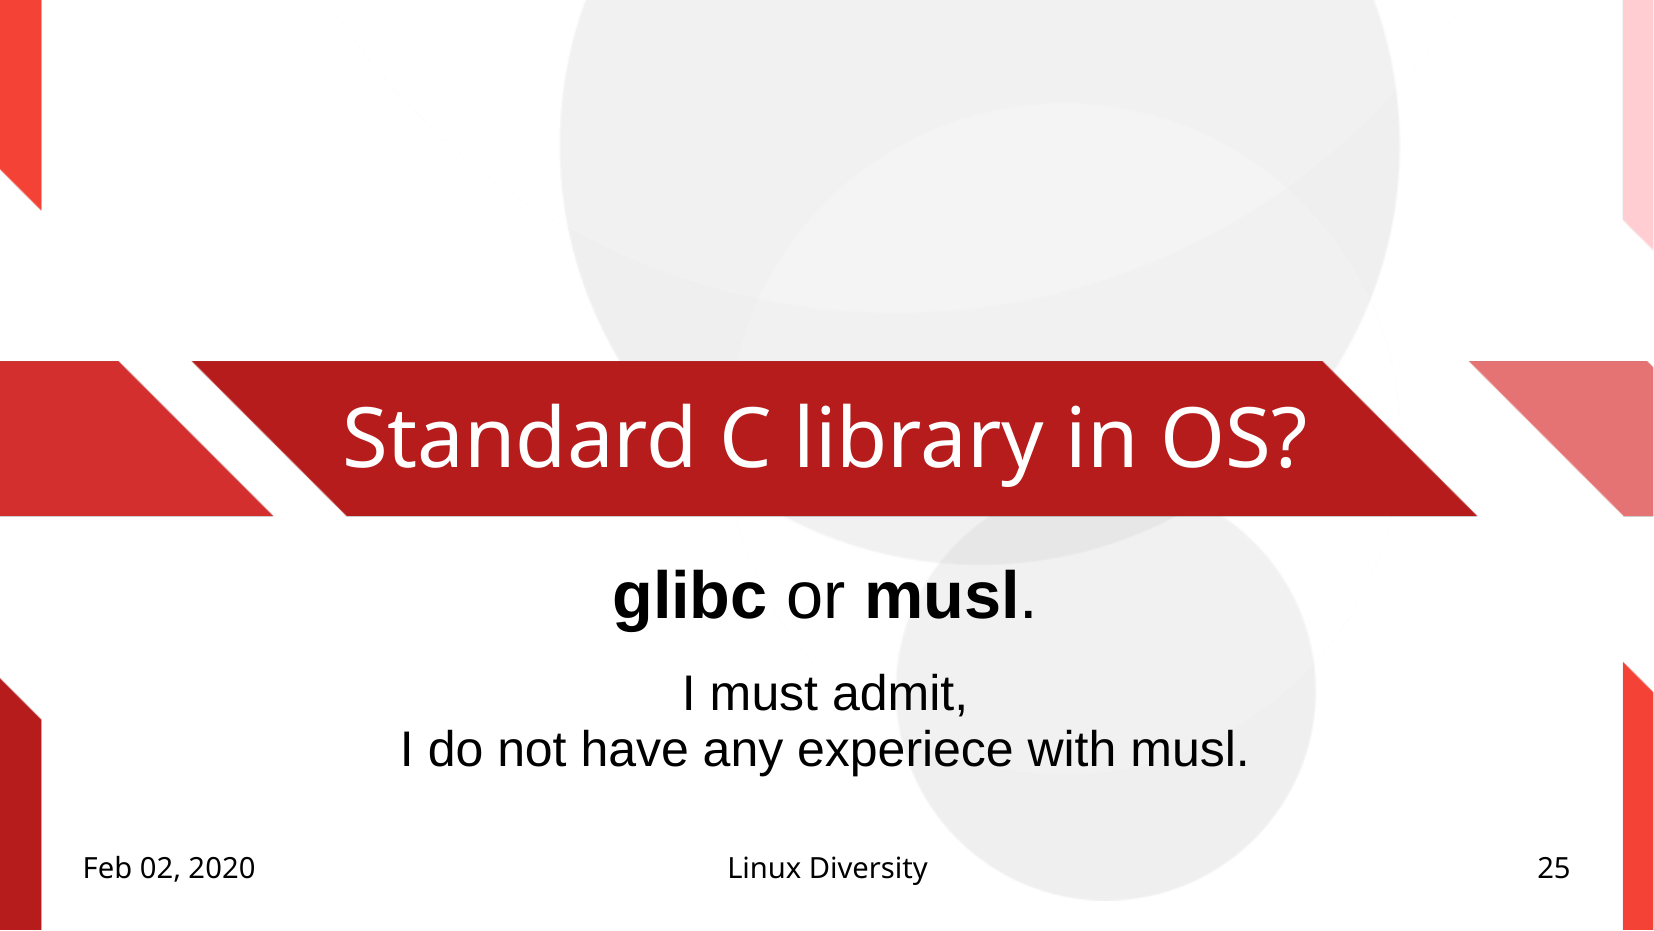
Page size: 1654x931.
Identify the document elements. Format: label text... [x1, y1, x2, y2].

title Standard C library in OS? [82, 360, 1568, 511]
subtitle glibc or musl. I must admit, I do not have any experiece with musl. [82, 540, 1568, 796]
picture [0, 0, 1654, 930]
